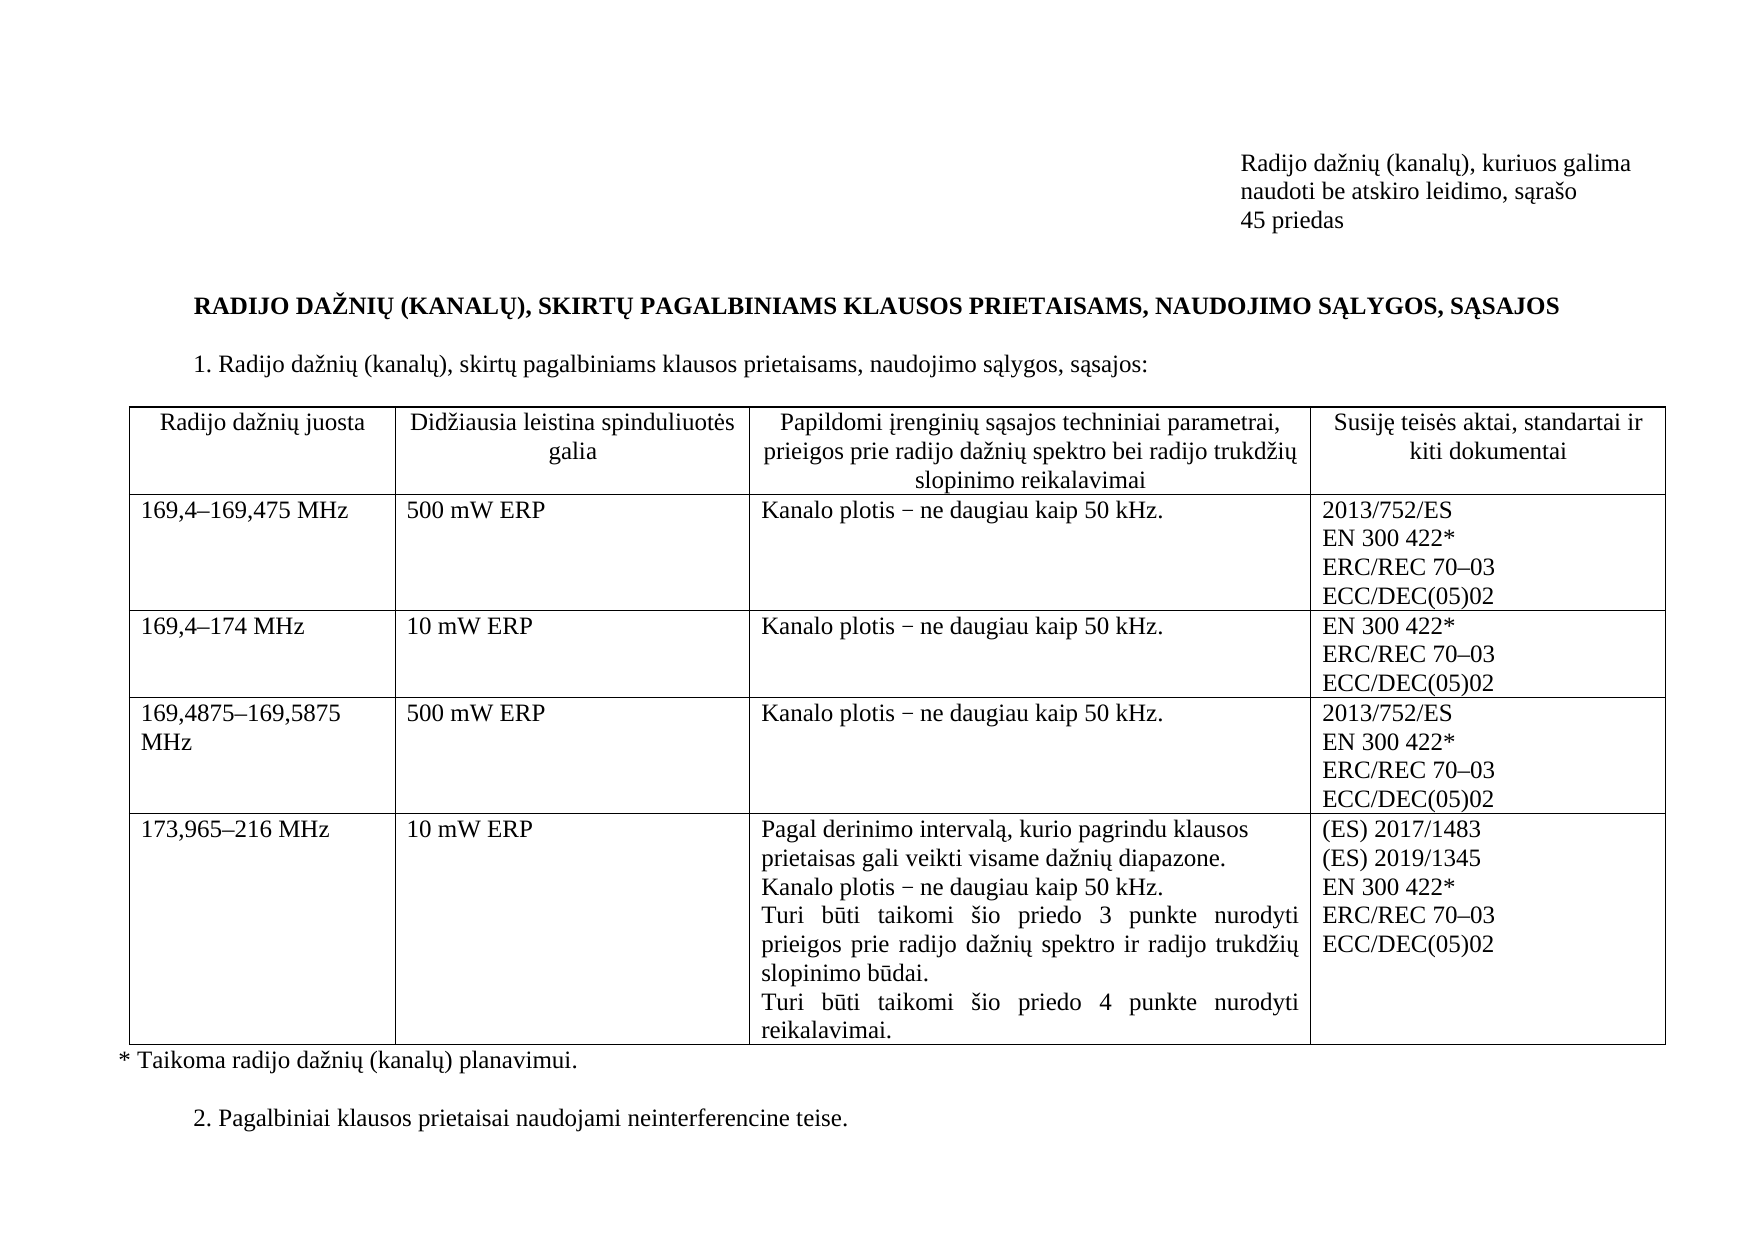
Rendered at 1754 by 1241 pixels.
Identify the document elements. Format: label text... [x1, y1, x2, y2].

table_header Papildomi įrenginių sąsajos techniniai parametrai, prieigos prie radijo dažnių spektro bei radijo trukdžių slopinimo reikalavimai [750, 408, 1310, 494]
table_cell 500 mW ERP [396, 495, 749, 610]
table_cell 169,4–174 MHz [130, 611, 395, 697]
table_cell Pagal derinimo intervalą, kurio pagrindu klausos prietaisas gali veikti visame dažnių diapazone. Kanalo plotis − ne daugiau kaip 50 kHz. Turi būti taikomi šio priedo 3 punkte nurodyti prieigos prie radijo dažnių spektro ir radijo trukdžių slopinimo būdai. Turi būti taikomi šio priedo 4 punkte nurodyti reikalavimai. [750, 814, 1310, 1044]
text naudoti be atskiro leidimo, sąrašo [118, 176, 1636, 205]
table_cell 169,4–169,475 MHz [130, 495, 395, 610]
table_cell Kanalo plotis − ne daugiau kaip 50 kHz. [750, 611, 1310, 697]
table_header Didžiausia leistina spinduliuotės galia [396, 408, 749, 494]
table_cell 10 mW ERP [396, 611, 749, 697]
table_cell EN 300 422* ERC/REC 70–03 ECC/DEC(05)02 [1311, 611, 1665, 697]
text 1. Radijo dažnių (kanalų), skirtų pagalbiniams klausos prietaisams, naudojimo sąlygos, sąsajos: [118, 349, 1636, 378]
table_header Radijo dažnių juosta [130, 408, 395, 494]
text RADIJO DAŽNIŲ (KANALŲ), SKIRTŲ PAGALBINIAMS KLAUSOS PRIETAISAMS, NAUDOJIMO SĄLYGOS, SĄSAJOS [118, 291, 1636, 320]
text Radijo dažnių (kanalų), kuriuos galima [118, 148, 1636, 176]
table_cell 10 mW ERP [396, 814, 749, 1044]
table_cell Kanalo plotis − ne daugiau kaip 50 kHz. [750, 698, 1310, 813]
table_cell 169,4875–169,5875 MHz [130, 698, 395, 813]
table_cell 2013/752/ES EN 300 422* ERC/REC 70–03 ECC/DEC(05)02 [1311, 495, 1665, 610]
table_cell 500 mW ERP [396, 698, 749, 813]
table_cell 2013/752/ES EN 300 422* ERC/REC 70–03 ECC/DEC(05)02 [1311, 698, 1665, 813]
text 2. Pagalbiniai klausos prietaisai naudojami neinterferencine teise. [118, 1103, 1636, 1131]
table_cell Kanalo plotis − ne daugiau kaip 50 kHz. [750, 495, 1310, 610]
table_cell 173,965–216 MHz [130, 814, 395, 1044]
table_header Susiję teisės aktai, standartai ir kiti dokumentai [1311, 408, 1665, 494]
table_cell (ES) 2017/1483 (ES) 2019/1345 EN 300 422* ERC/REC 70–03 ECC/DEC(05)02 [1311, 814, 1665, 1044]
text 45 priedas [118, 205, 1636, 234]
text * Taikoma radijo dažnių (kanalų) planavimui. [118, 1045, 1636, 1074]
